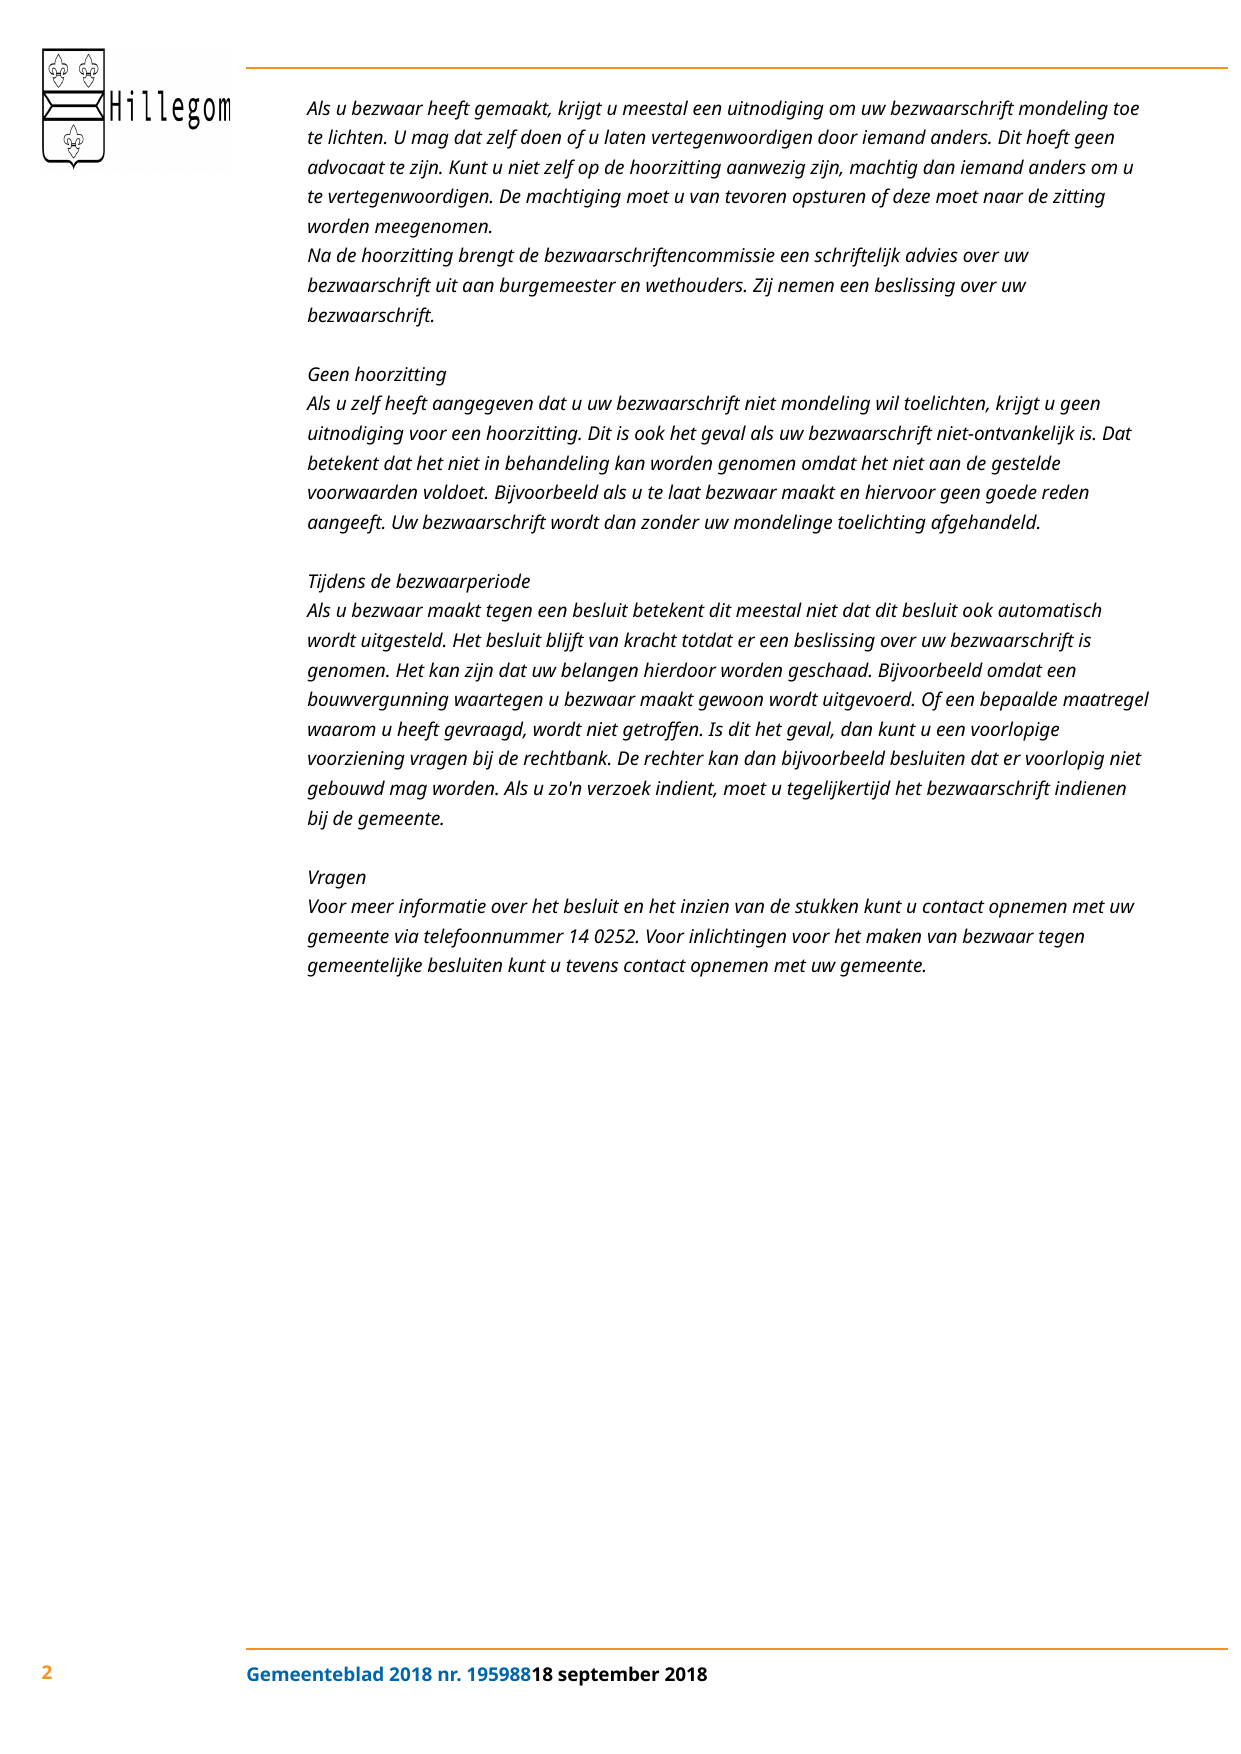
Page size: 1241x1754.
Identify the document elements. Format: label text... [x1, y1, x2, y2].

picture [41, 47, 231, 172]
list Vragen [248, 864, 1152, 890]
list Voor meer informatie over het besluit en het inzien van de stukken kunt u contact opnemen met uw gemeente via telefoonnummer 14 0252. Voor inlichtingen voor het maken van bezwaar tegen gemeentelijke besluiten kunt u tevens contact opnemen met uw gemeente. [248, 893, 1152, 978]
list Geen hoorzitting [248, 361, 1152, 387]
list Na de hoorzitting brengt de bezwaarschriftencommissie een schriftelijk advies over uw bezwaarschrift uit aan burgemeester en wethouders. Zij nemen een beslissing over uw bezwaarschrift. [248, 243, 1152, 328]
list Tijdens de bezwaarperiode [248, 568, 1152, 594]
list Als u bezwaar heeft gemaakt, krijgt u meestal een uitnodiging om uw bezwaarschrift mondeling toe te lichten. U mag dat zelf doen of u laten vertegenwoordigen door iemand anders. Dit hoeft geen advocaat te zijn. Kunt u niet zelf op de hoorzitting aanwezig zijn, machtig dan iemand anders om u te vertegenwoordigen. De machtiging moet u van tevoren opsturen of deze moet naar de zitting worden meegenomen. [248, 95, 1152, 239]
list Als u bezwaar maakt tegen een besluit betekent dit meestal niet dat dit besluit ook automatisch wordt uitgesteld. Het besluit blijft van kracht totdat er een beslissing over uw bezwaarschrift is genomen. Het kan zijn dat uw belangen hierdoor worden geschaad. Bijvoorbeeld omdat een bouwvergunning waartegen u bezwaar maakt gewoon wordt uitgevoerd. Of een bepaalde maatregel waarom u heeft gevraagd, wordt niet getroffen. Is dit het geval, dan kunt u een voorlopige voorziening vragen bij de rechtbank. De rechter kan dan bijvoorbeeld besluiten dat er voorlopig niet gebouwd mag worden. Als u zo'n verzoek indient, moet u tegelijkertijd het bezwaarschrift indienen bij de gemeente. [248, 598, 1152, 831]
list Als u zelf heeft aangegeven dat u uw bezwaarschrift niet mondeling wil toelichten, krijgt u geen uitnodiging voor een hoorzitting. Dit is ook het geval als uw bezwaarschrift niet-ontvankelijk is. Dat betekent dat het niet in behandeling kan worden genomen omdat het niet aan de gestelde voorwaarden voldoet. Bijvoorbeeld als u te laat bezwaar maakt en hiervoor geen goede reden aangeeft. Uw bezwaarschrift wordt dan zonder uw mondelinge toelichting afgehandeld. [248, 391, 1152, 535]
